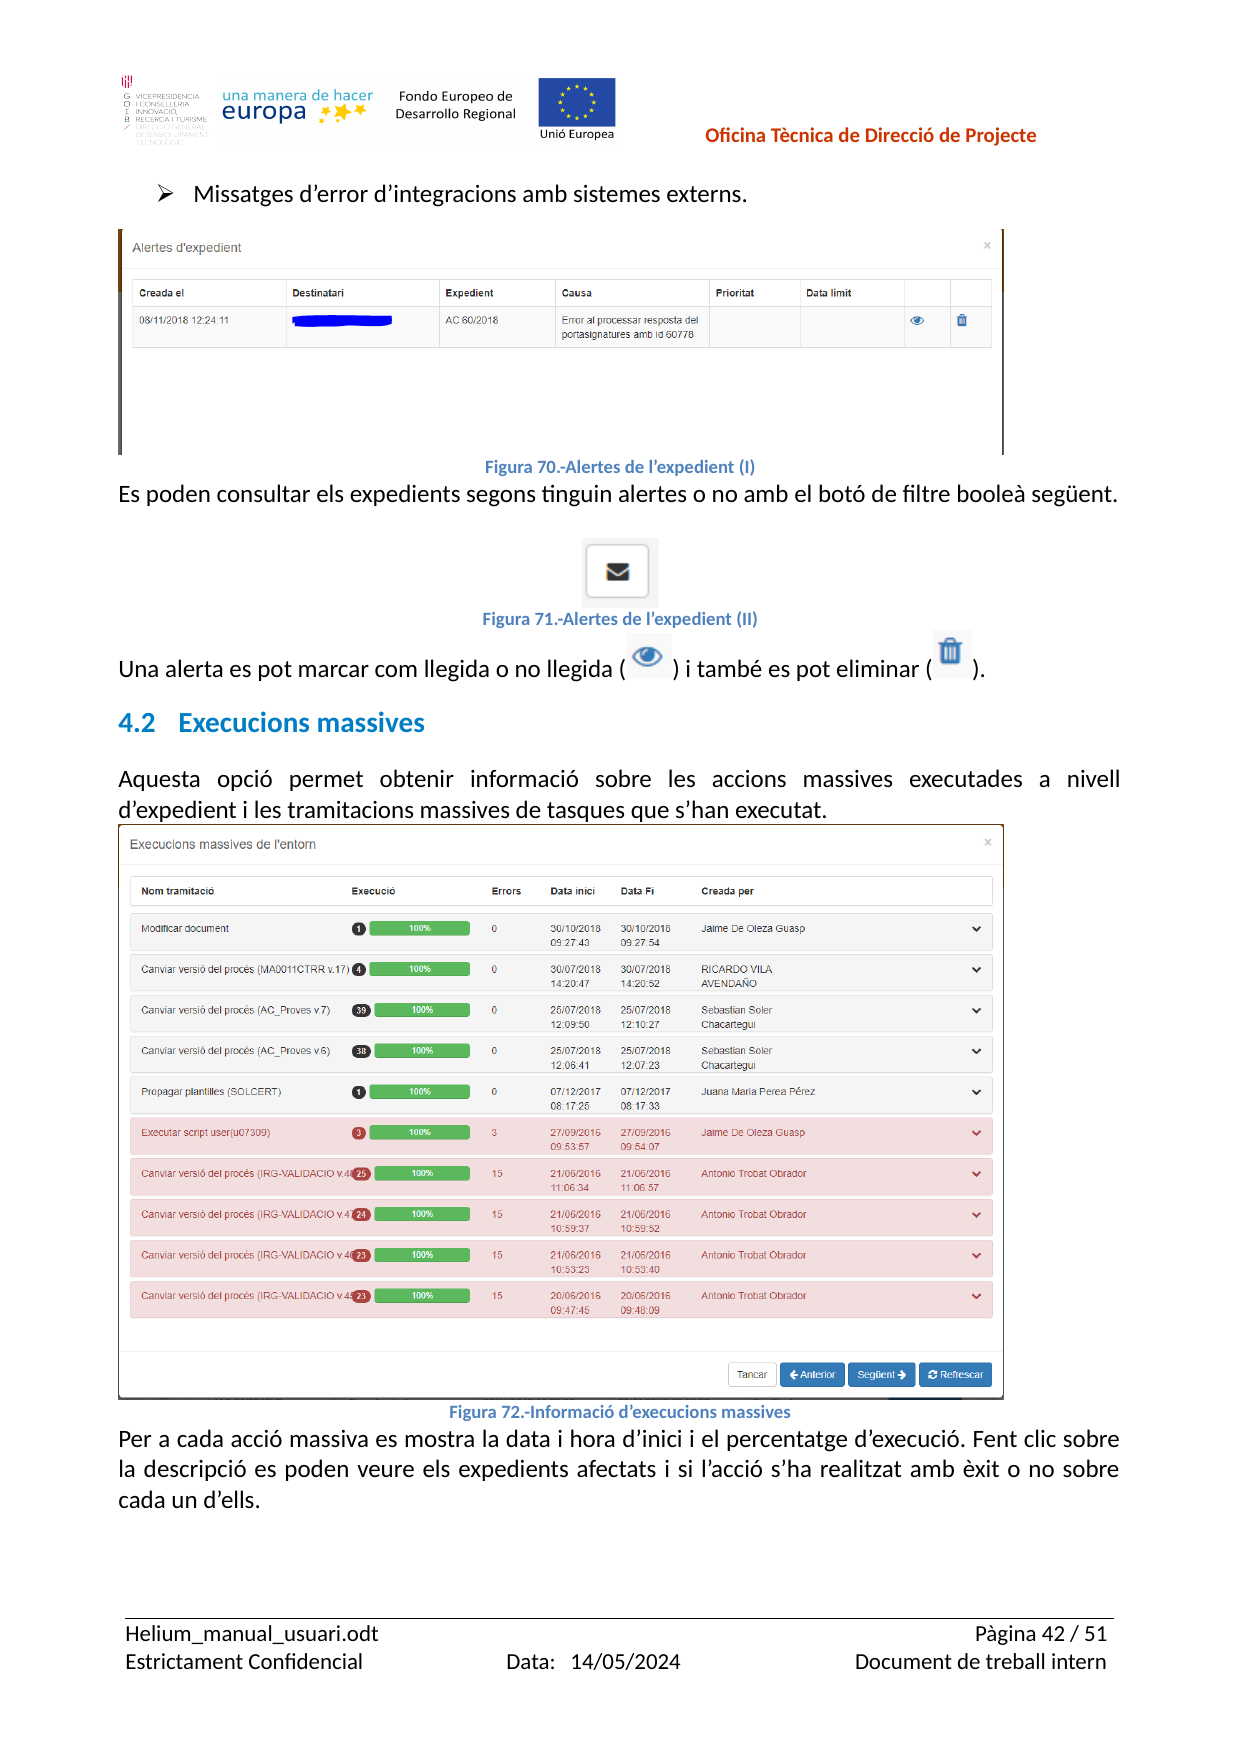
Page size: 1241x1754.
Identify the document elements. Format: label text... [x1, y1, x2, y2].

text Es poden consultar els expedients segons tinguin alertes o no amb el botó de filtre booleà següent. [118, 478, 1122, 508]
text Figura 71.-Alertes de l’expedient (II) [118, 608, 1122, 631]
text Per a cada acció massiva es mostra la data i hora d’inici i el percentatge d’execució. Fent clic sobre la descripció es poden veure els expedients afectats i si l’acció s’ha realitzat amb èxit o no sobre cada un d’ells. [118, 1423, 1122, 1514]
picture [626, 633, 672, 678]
text Una alerta es pot marcar com llegida o no llegida () i també es pot eliminar (). [118, 631, 1122, 684]
subtitle Execucions massives [118, 704, 1122, 740]
text Figura 72.-Informació d’execucions massives [118, 1400, 1122, 1423]
picture [118, 229, 1004, 455]
picture [118, 73, 213, 147]
picture [932, 630, 972, 678]
list Missatges d’error d’integracions amb sistemes externs. [156, 178, 1122, 208]
picture [581, 538, 659, 608]
picture [219, 73, 621, 147]
text Figura 70.-Alertes de l’expedient (I) [118, 455, 1122, 478]
picture [118, 824, 1004, 1400]
text Aquesta opció permet obtenir informació sobre les accions massives executades a nivell d’expedient i les tramitacions massives de tasques que s’han executat. [118, 763, 1122, 824]
